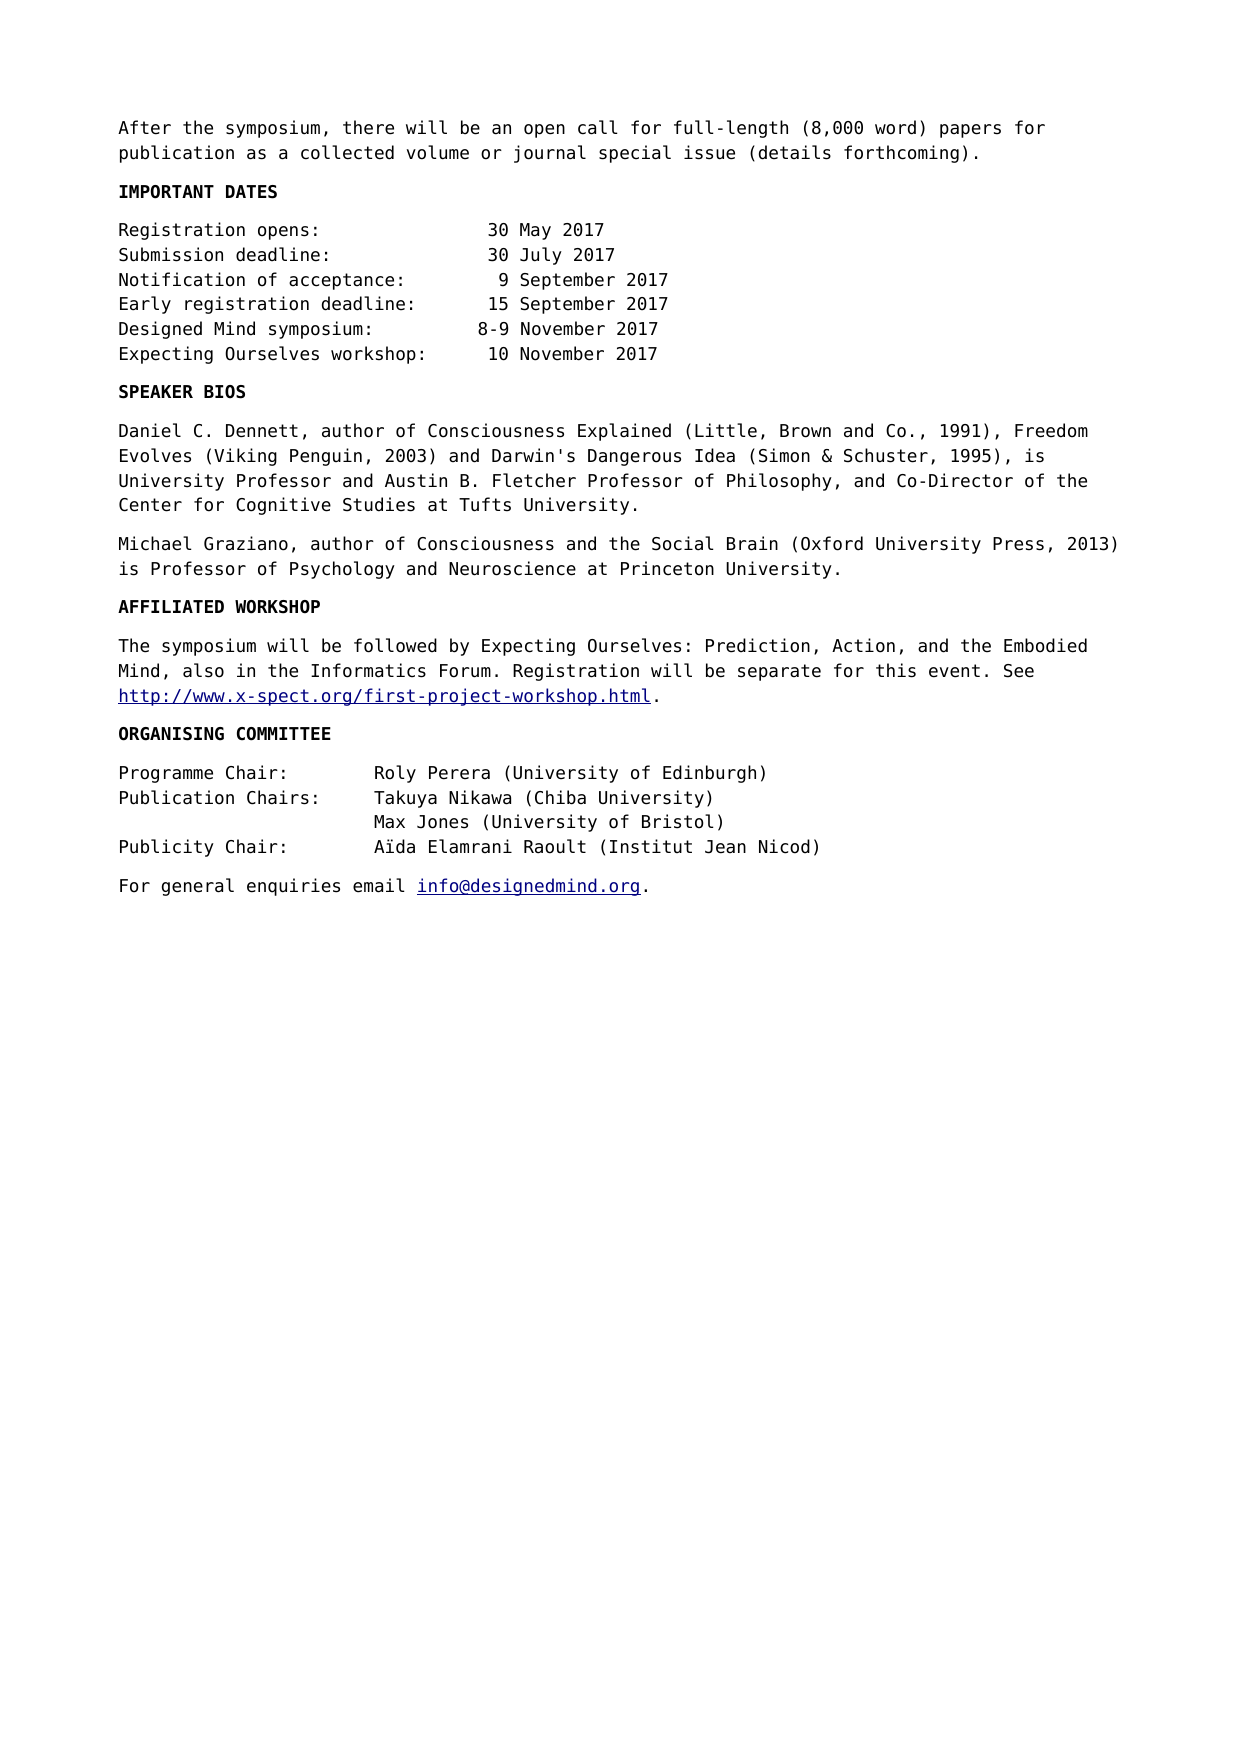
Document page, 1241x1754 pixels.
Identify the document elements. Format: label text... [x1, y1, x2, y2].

text After the symposium, there will be an open call for full-length (8,000 word) papers for publication as a collected volume or journal special issue (details forthcoming). [118, 118, 1122, 163]
text The symposium will be followed by Expecting Ourselves: Prediction, Action, and the Embodied Mind, also in the Informatics Forum. Registration will be separate for this event. See http://www.x-spect.org/first-project-workshop.html. [118, 636, 1122, 706]
text For general enquiries email info@designedmind.org. [118, 876, 1122, 897]
text Programme Chair: Roly Perera (University of Edinburgh) Publication Chairs: Takuya Nikawa (Chiba University) Max Jones (University of Bristol) Publicity Chair: Aïda Elamrani Raoult (Institut Jean Nicod) [118, 763, 1122, 858]
text SPEAKER BIOS [118, 382, 1122, 403]
text Registration opens: 30 May 2017 Submission deadline: 30 July 2017 Notification of acceptance: 9 September 2017 Early registration deadline: 15 September 2017 Designed Mind symposium: 8-9 November 2017 Expecting Ourselves workshop: 10 November 2017 [118, 220, 1122, 364]
text IMPORTANT DATES [118, 182, 1122, 202]
text Michael Graziano, author of Consciousness and the Social Brain (Oxford University Press, 2013) is Professor of Psychology and Neuroscience at Princeton University. [118, 534, 1122, 579]
text ORGANISING COMMITTEE [118, 724, 1122, 745]
text AFFILIATED WORKSHOP [118, 597, 1122, 618]
text Daniel C. Dennett, author of Consciousness Explained (Little, Brown and Co., 1991), Freedom Evolves (Viking Penguin, 2003) and Darwin's Dangerous Idea (Simon & Schuster, 1995), is University Professor and Austin B. Fletcher Professor of Philosophy, and Co-Director of the Center for Cognitive Studies at Tufts University. [118, 421, 1122, 516]
